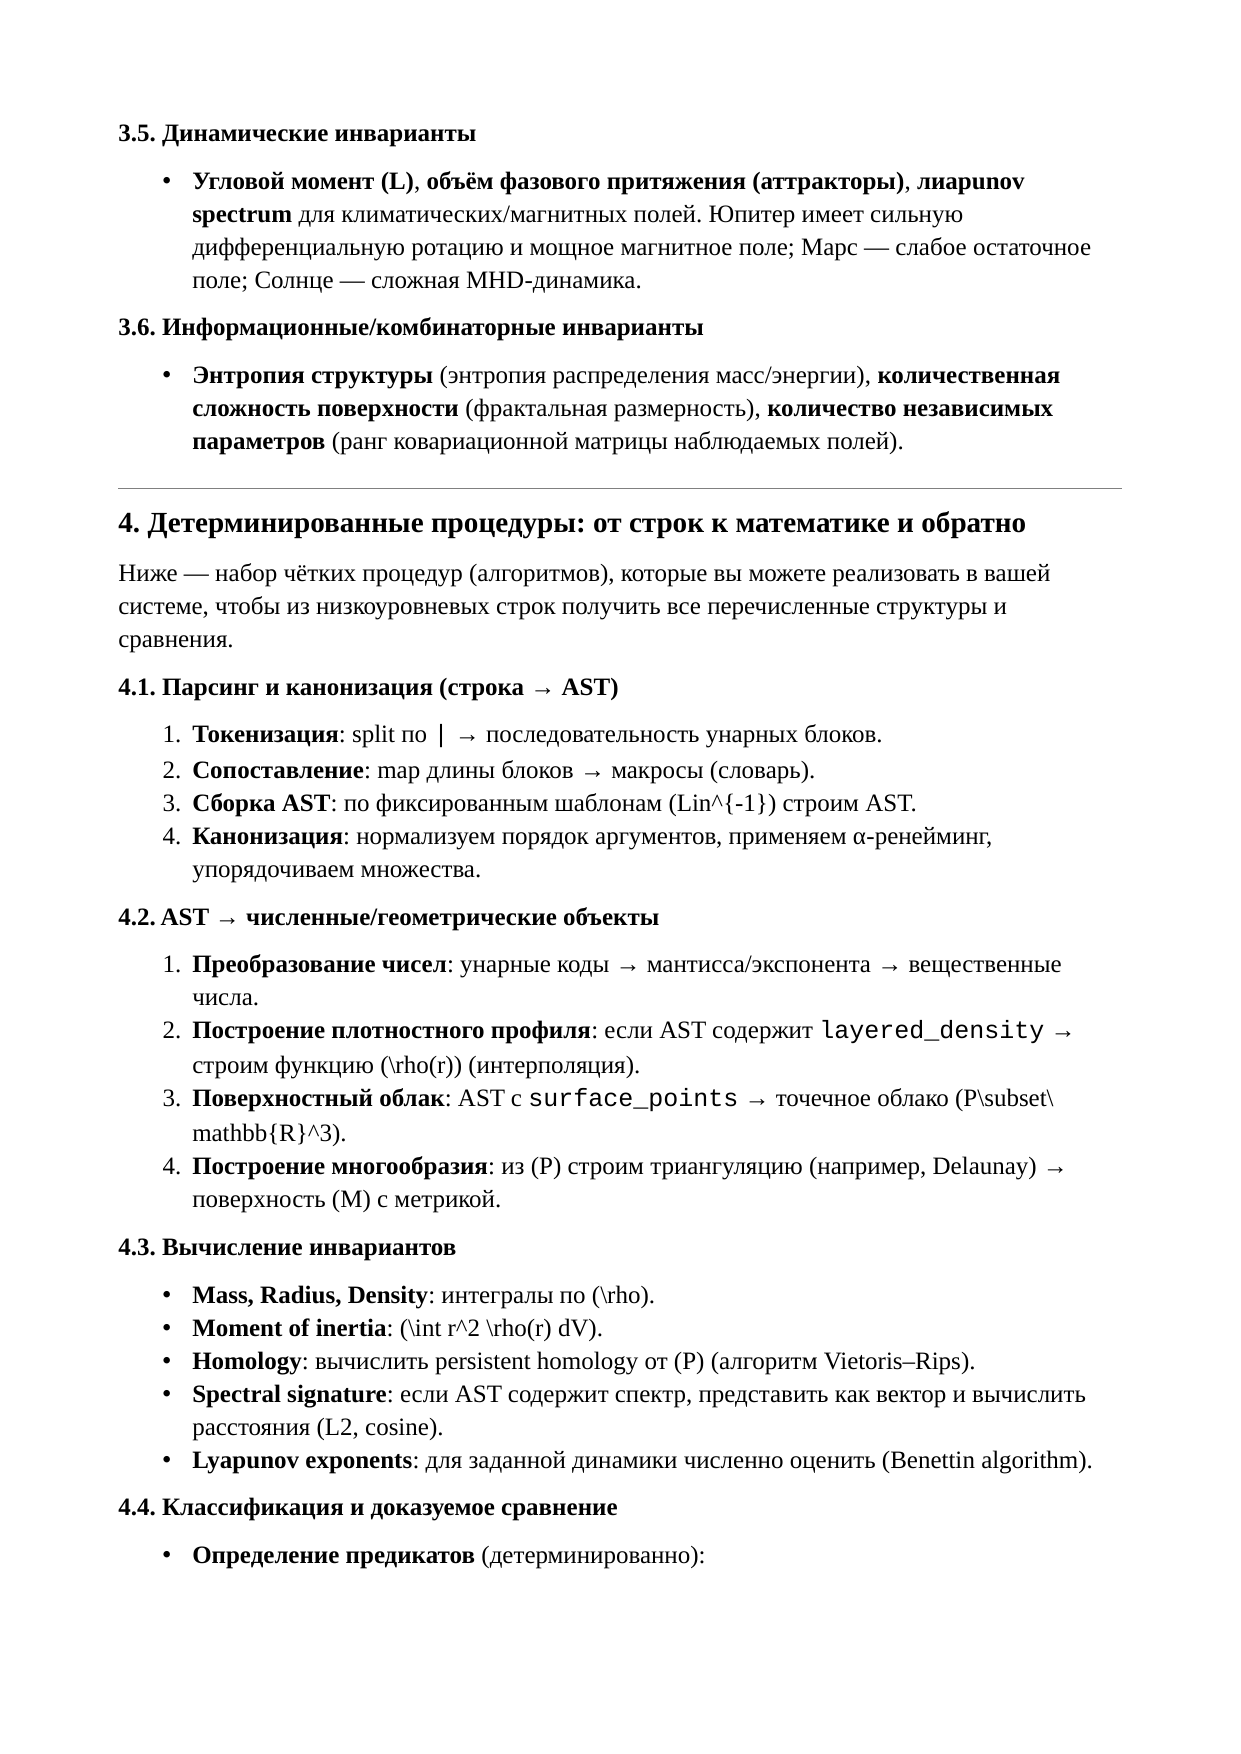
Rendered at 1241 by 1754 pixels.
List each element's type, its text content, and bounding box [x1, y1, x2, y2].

list Lyapunov exponents: для заданной динамики численно оценить (Benettin algorithm). [162, 1445, 1122, 1473]
subtitle 4.4. Классификация и доказуемое сравнение [118, 1492, 1122, 1521]
list Moment of inertia: (\int r^2 \rho(r) dV). [162, 1313, 1122, 1341]
list Энтропия структуры (энтропия распределения масс/энергии), количественная сложность поверхности (фрактальная размерность), количество независимых параметров (ранг ковариационной матрицы наблюдаемых полей). [162, 360, 1122, 455]
list Mass, Radius, Density: интегралы по (\rho). [162, 1280, 1122, 1308]
list Преобразование чисел: унарные коды → мантисса/экспонента → вещественные числа. [162, 949, 1122, 1011]
text Ниже — набор чётких процедур (алгоритмов), которые вы можете реализовать в вашей системе, чтобы из низкоуровневых строк получить все перечисленные структуры и сравнения. [118, 558, 1122, 653]
list Токенизация: split по | → последовательность унарных блоков. [162, 719, 1122, 750]
list Сопоставление: map длины блоков → макросы (словарь). [162, 755, 1122, 784]
list Построение многообразия: из (P) строим триангуляцию (например, Delaunay) → поверхность (M) с метрикой. [162, 1151, 1122, 1213]
subtitle 4.2. AST → численные/геометрические объекты [118, 902, 1122, 930]
list Homology: вычислить persistent homology от (P) (алгоритм Vietoris–Rips). [162, 1346, 1122, 1374]
list Угловой момент (L), объём фазового притяжения (аттракторы), лиapunov spectrum для климатических/магнитных полей. Юпитер имеет сильную дифференциальную ротацию и мощное магнитное поле; Марс — слабое остаточное поле; Солнце — сложная MHD‑динамика. [162, 166, 1122, 293]
subtitle 3.5. Динамические инварианты [118, 118, 1122, 147]
list Построение плотностного профиля: если AST содержит layered_density → строим функцию (\rho(r)) (интерполяция). [162, 1015, 1122, 1079]
subtitle 4.1. Парсинг и канонизация (строка → AST) [118, 672, 1122, 701]
subtitle 4. Детерминированные процедуры: от строк к математике и обратно [118, 505, 1122, 539]
subtitle 4.3. Вычисление инвариантов [118, 1232, 1122, 1261]
list Определение предикатов (детерминированно): [162, 1540, 1122, 1569]
list Канонизация: нормализуем порядок аргументов, применяем α‑ренейминг, упорядочиваем множества. [162, 821, 1122, 883]
list Поверхностный облак: AST с surface_points → точечное облако (P\subset\mathbb{R}^3). [162, 1083, 1122, 1147]
subtitle 3.6. Информационные/комбинаторные инварианты [118, 312, 1122, 341]
list Spectral signature: если AST содержит спектр, представить как вектор и вычислить расстояния (L2, cosine). [162, 1379, 1122, 1441]
list Сборка AST: по фиксированным шаблонам (Lin^{-1}) строим AST. [162, 788, 1122, 817]
